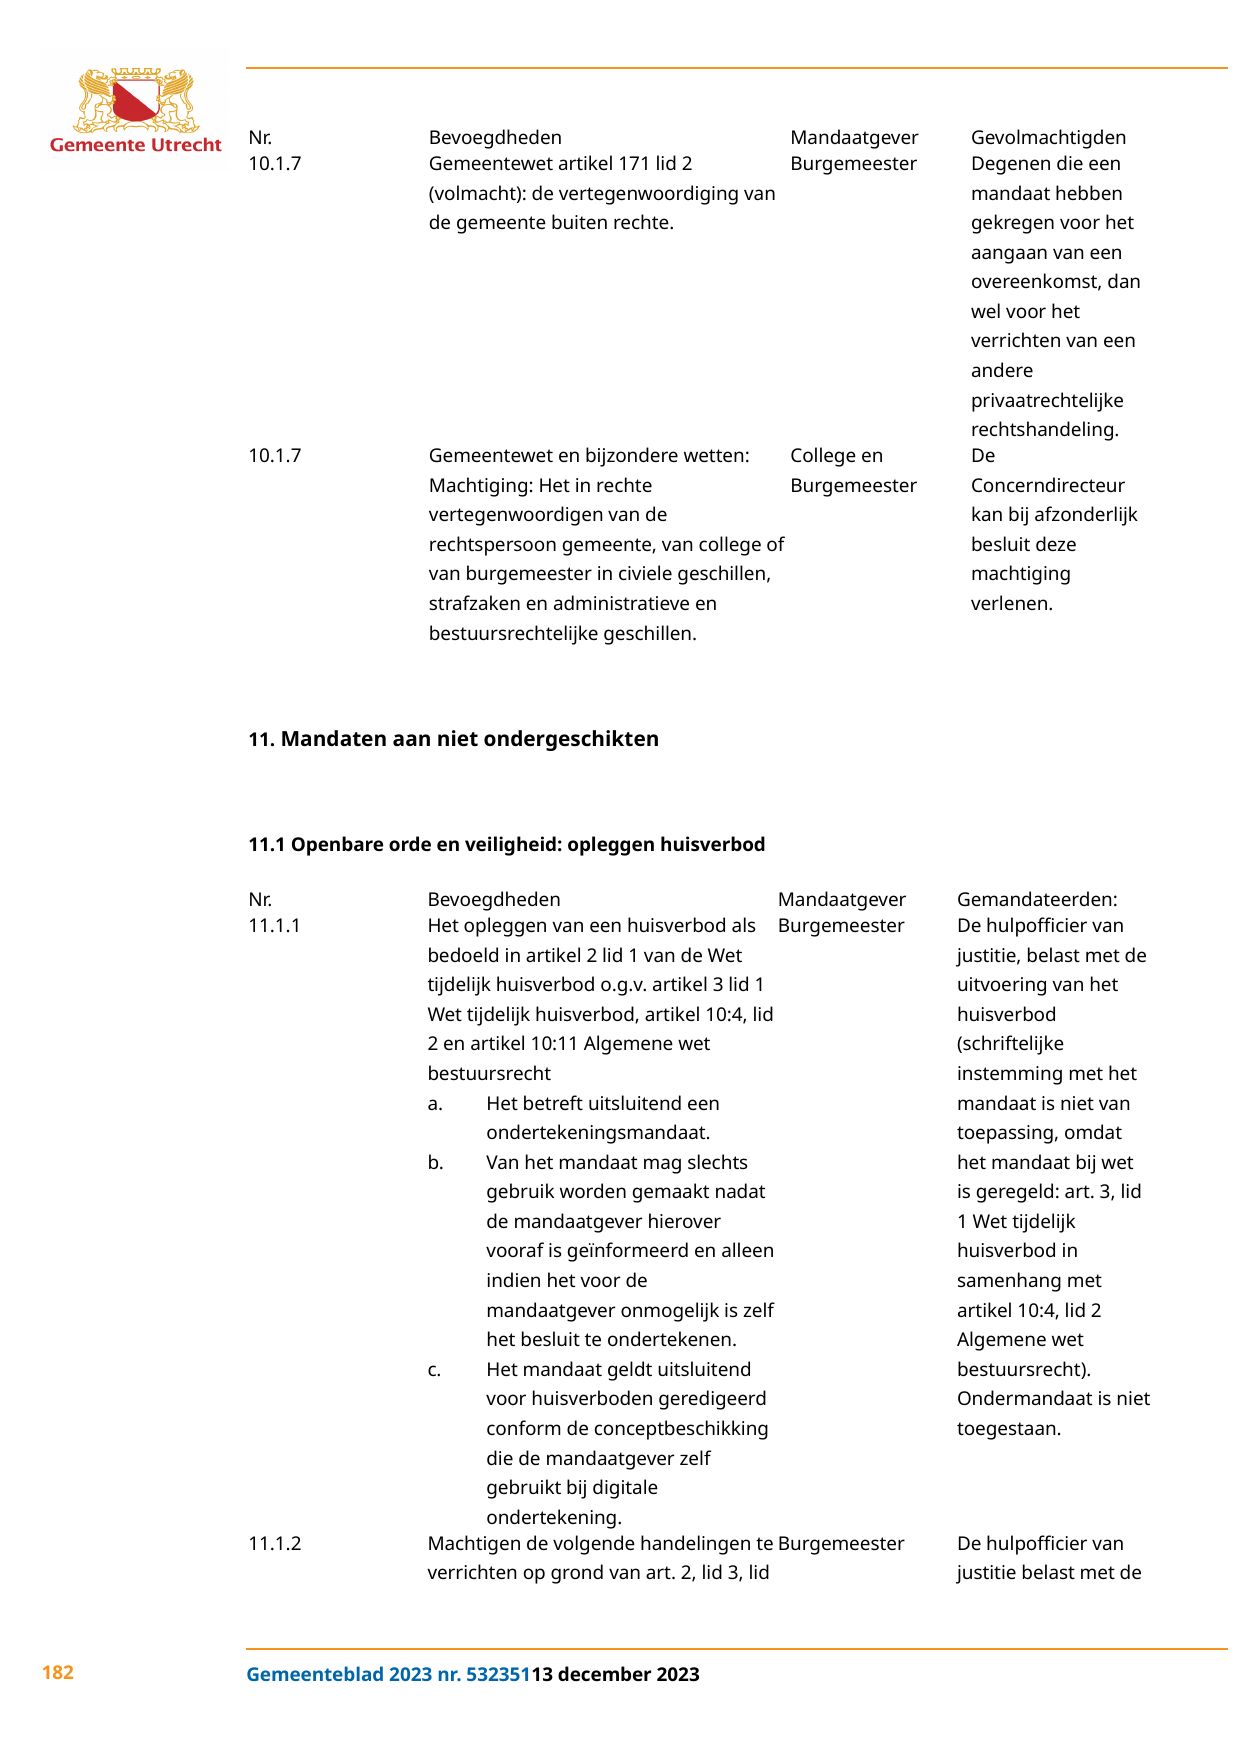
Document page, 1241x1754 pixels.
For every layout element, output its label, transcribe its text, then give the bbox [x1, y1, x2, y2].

table_cell 10.1.7 [248, 442, 429, 645]
text 11. Mandaten aan niet ondergeschikten [248, 724, 1152, 752]
table_cell 11.1.1 [248, 912, 427, 1530]
text 11.1 Openbare orde en veiligheid: opleggen huisverbod [248, 831, 1152, 857]
table_header Nr. [248, 887, 427, 912]
table_header Gemandateerden: [957, 887, 1152, 912]
table_cell De hulpofficier van justitie belast met de [957, 1530, 1152, 1585]
table_cell 11.1.2 [248, 1530, 427, 1585]
table_cell De Concerndirecteur kan bij afzonderlijk besluit deze machtiging verlenen. [971, 442, 1152, 645]
table_cell Burgemeester [790, 150, 971, 442]
table_cell Burgemeester [778, 912, 957, 1530]
table_header Mandaatgever [778, 887, 957, 912]
table_header Gevolmachtigden [971, 125, 1152, 150]
table_cell College en Burgemeester [790, 442, 971, 645]
table_cell 10.1.7 [248, 150, 429, 442]
table_cell Burgemeester [778, 1530, 957, 1585]
table_cell Gemeentewet en bijzondere wetten: Machtiging: Het in rechte vertegenwoordigen van de rechtspersoon gemeente, van college of van burgemeester in civiele geschillen, strafzaken en administratieve en bestuursrechtelijke geschillen. [429, 442, 790, 645]
table_cell Machtigen de volgende handelingen te verrichten op grond van art. 2, lid 3, lid [427, 1530, 778, 1585]
table_header Nr. [248, 125, 429, 150]
table_cell Gemeentewet artikel 171 lid 2 (volmacht): de vertegenwoordiging van de gemeente buiten rechte. [429, 150, 790, 442]
picture [41, 47, 231, 172]
table_cell Degenen die een mandaat hebben gekregen voor het aangaan van een overeenkomst, dan wel voor het verrichten van een andere privaatrechtelijke rechtshandeling. [971, 150, 1152, 442]
table_cell De hulpofficier van justitie, belast met de uitvoering van het huisverbod (schriftelijke instemming met het mandaat is niet van toepassing, omdat het mandaat bij wet is geregeld: art. 3, lid 1 Wet tijdelijk huisverbod in samenhang met artikel 10:4, lid 2 Algemene wet bestuursrecht). Ondermandaat is niet toegestaan. [957, 912, 1152, 1530]
table_header Bevoegdheden [429, 125, 790, 150]
table_cell Het opleggen van een huisverbod als bedoeld in artikel 2 lid 1 van de Wet tijdelijk huisverbod o.g.v. artikel 3 lid 1 Wet tijdelijk huisverbod, artikel 10:4, lid 2 en artikel 10:11 Algemene wet bestuursrecht Het betreft uitsluitend een ondertekeningsmandaat. Van het mandaat mag slechts gebruik worden gemaakt nadat de mandaatgever hierover vooraf is geïnformeerd en alleen indien het voor de mandaatgever onmogelijk is zelf het besluit te ondertekenen. Het mandaat geldt uitsluitend voor huisverboden geredigeerd conform de conceptbeschikking die de mandaatgever zelf gebruikt bij digitale ondertekening. [427, 912, 778, 1530]
table_header Bevoegdheden [427, 887, 778, 912]
table_header Mandaatgever [790, 125, 971, 150]
